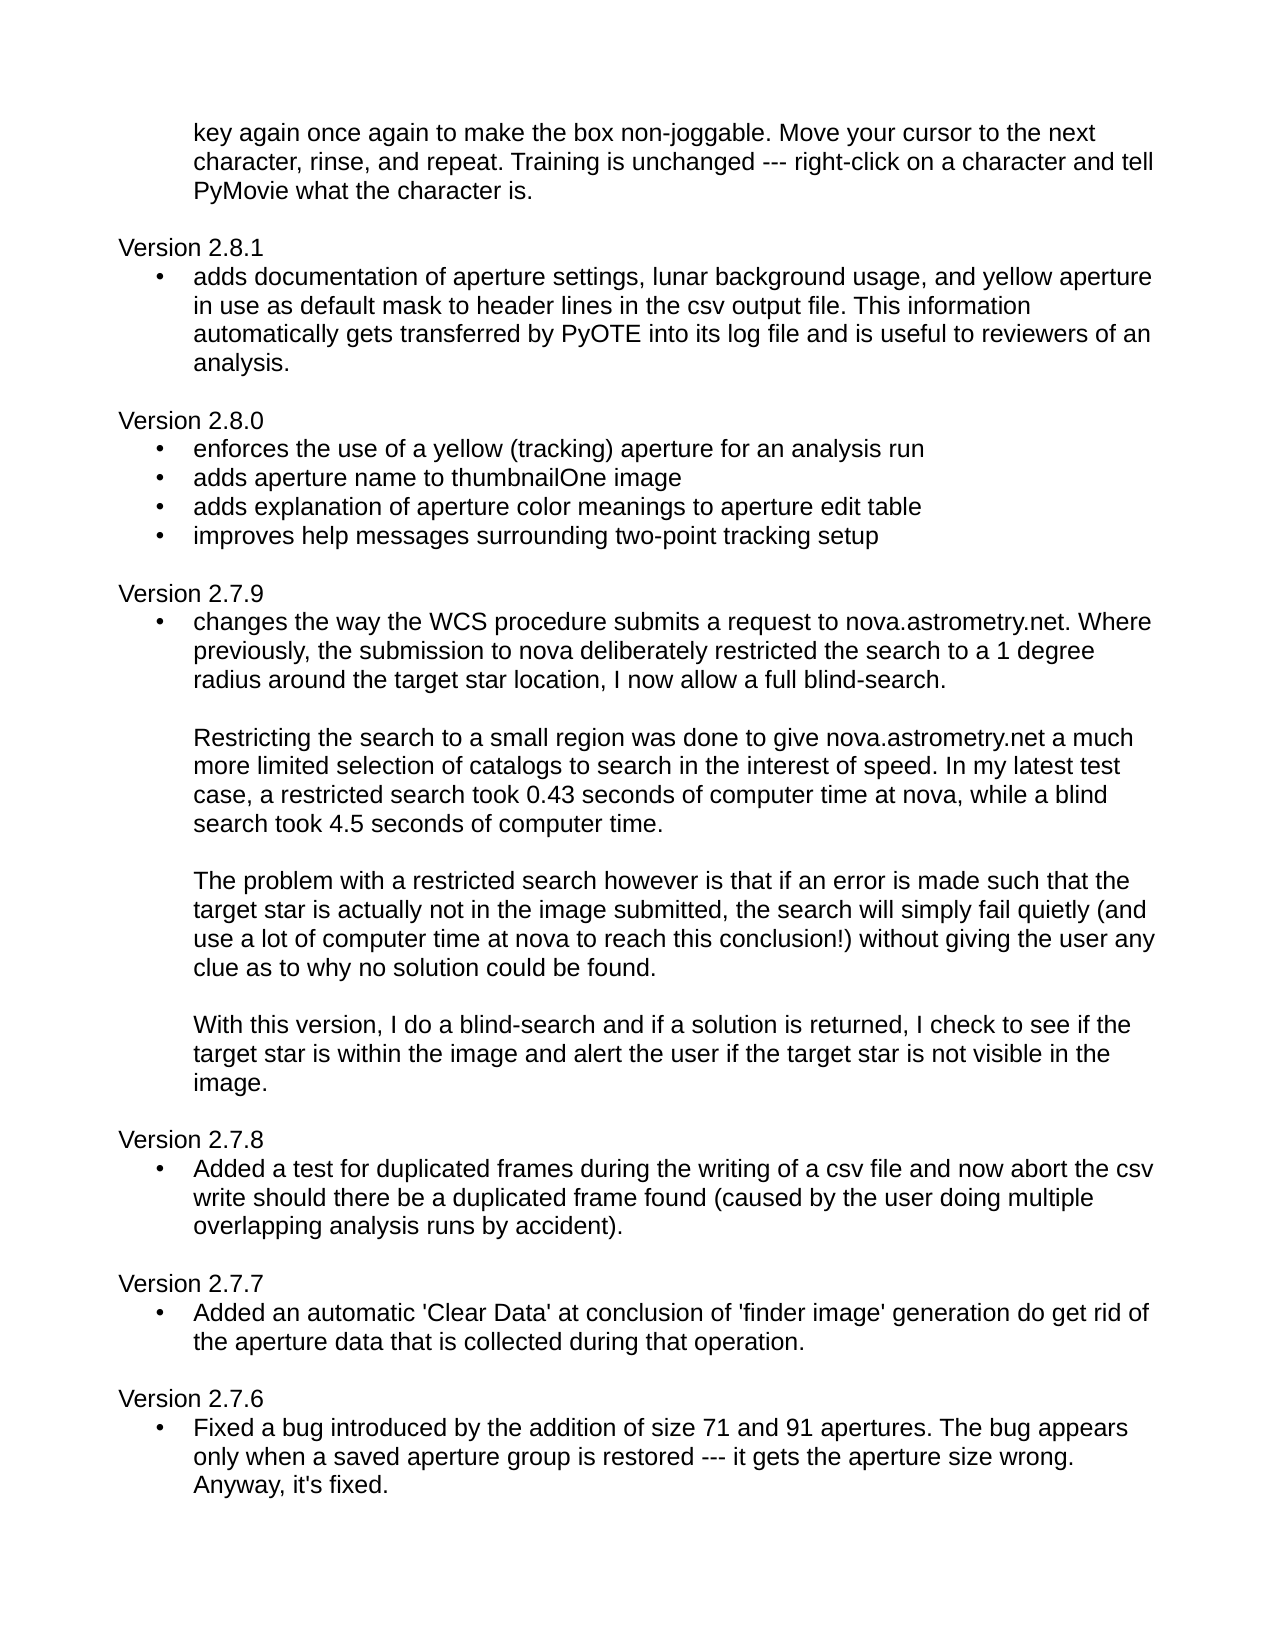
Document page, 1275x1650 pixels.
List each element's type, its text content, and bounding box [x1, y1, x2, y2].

list adds documentation of aperture settings, lunar background usage, and yellow aperture in use as default mask to header lines in the csv output file. This information automatically gets transferred by PyOTE into its log file and is useful to reviewers of an analysis. [156, 262, 1157, 406]
list key again once again to make the box non-joggable. Move your cursor to the next character, rinse, and repeat. Training is unchanged --- right-click on a character and tell PyMovie what the character is. [156, 118, 1157, 233]
list improves help messages surrounding two-point tracking setup [156, 521, 1157, 579]
list changes the way the WCS procedure submits a request to nova.astrometry.net. Where previously, the submission to nova deliberately restricted the search to a 1 degree radius around the target star location, I now allow a full blind-search. Restricting the search to a small region was done to give nova.astrometry.net a much more limited selection of catalogs to search in the interest of speed. In my latest test case, a restricted search took 0.43 seconds of computer time at nova, while a blind search took 4.5 seconds of computer time. The problem with a restricted search however is that if an error is made such that the target star is actually not in the image submitted, the search will simply fail quietly (and use a lot of computer time at nova to reach this conclusion!) without giving the user any clue as to why no solution could be found. With this version, I do a blind-search and if a solution is returned, I check to see if the target star is within the image and alert the user if the target star is not visible in the image. [156, 607, 1157, 1125]
text Version 2.8.0 [118, 406, 1157, 434]
text Version 2.7.6 [118, 1384, 1157, 1413]
list enforces the use of a yellow (tracking) aperture for an analysis run [156, 434, 1157, 463]
text Version 2.7.9 [118, 579, 1157, 607]
list adds explanation of aperture color meanings to aperture edit table [156, 492, 1157, 521]
text Version 2.7.7 [118, 1269, 1157, 1298]
text Version 2.7.8 [118, 1125, 1157, 1154]
list Added an automatic 'Clear Data' at conclusion of 'finder image' generation do get rid of the aperture data that is collected during that operation. [156, 1298, 1157, 1384]
list Fixed a bug introduced by the addition of size 71 and 91 apertures. The bug appears only when a saved aperture group is restored --- it gets the aperture size wrong. Anyway, it's fixed. [156, 1413, 1157, 1499]
list adds aperture name to thumbnailOne image [156, 463, 1157, 492]
list Added a test for duplicated frames during the writing of a csv file and now abort the csv write should there be a duplicated frame found (caused by the user doing multiple overlapping analysis runs by accident). [156, 1154, 1157, 1269]
text Version 2.8.1 [118, 233, 1157, 262]
